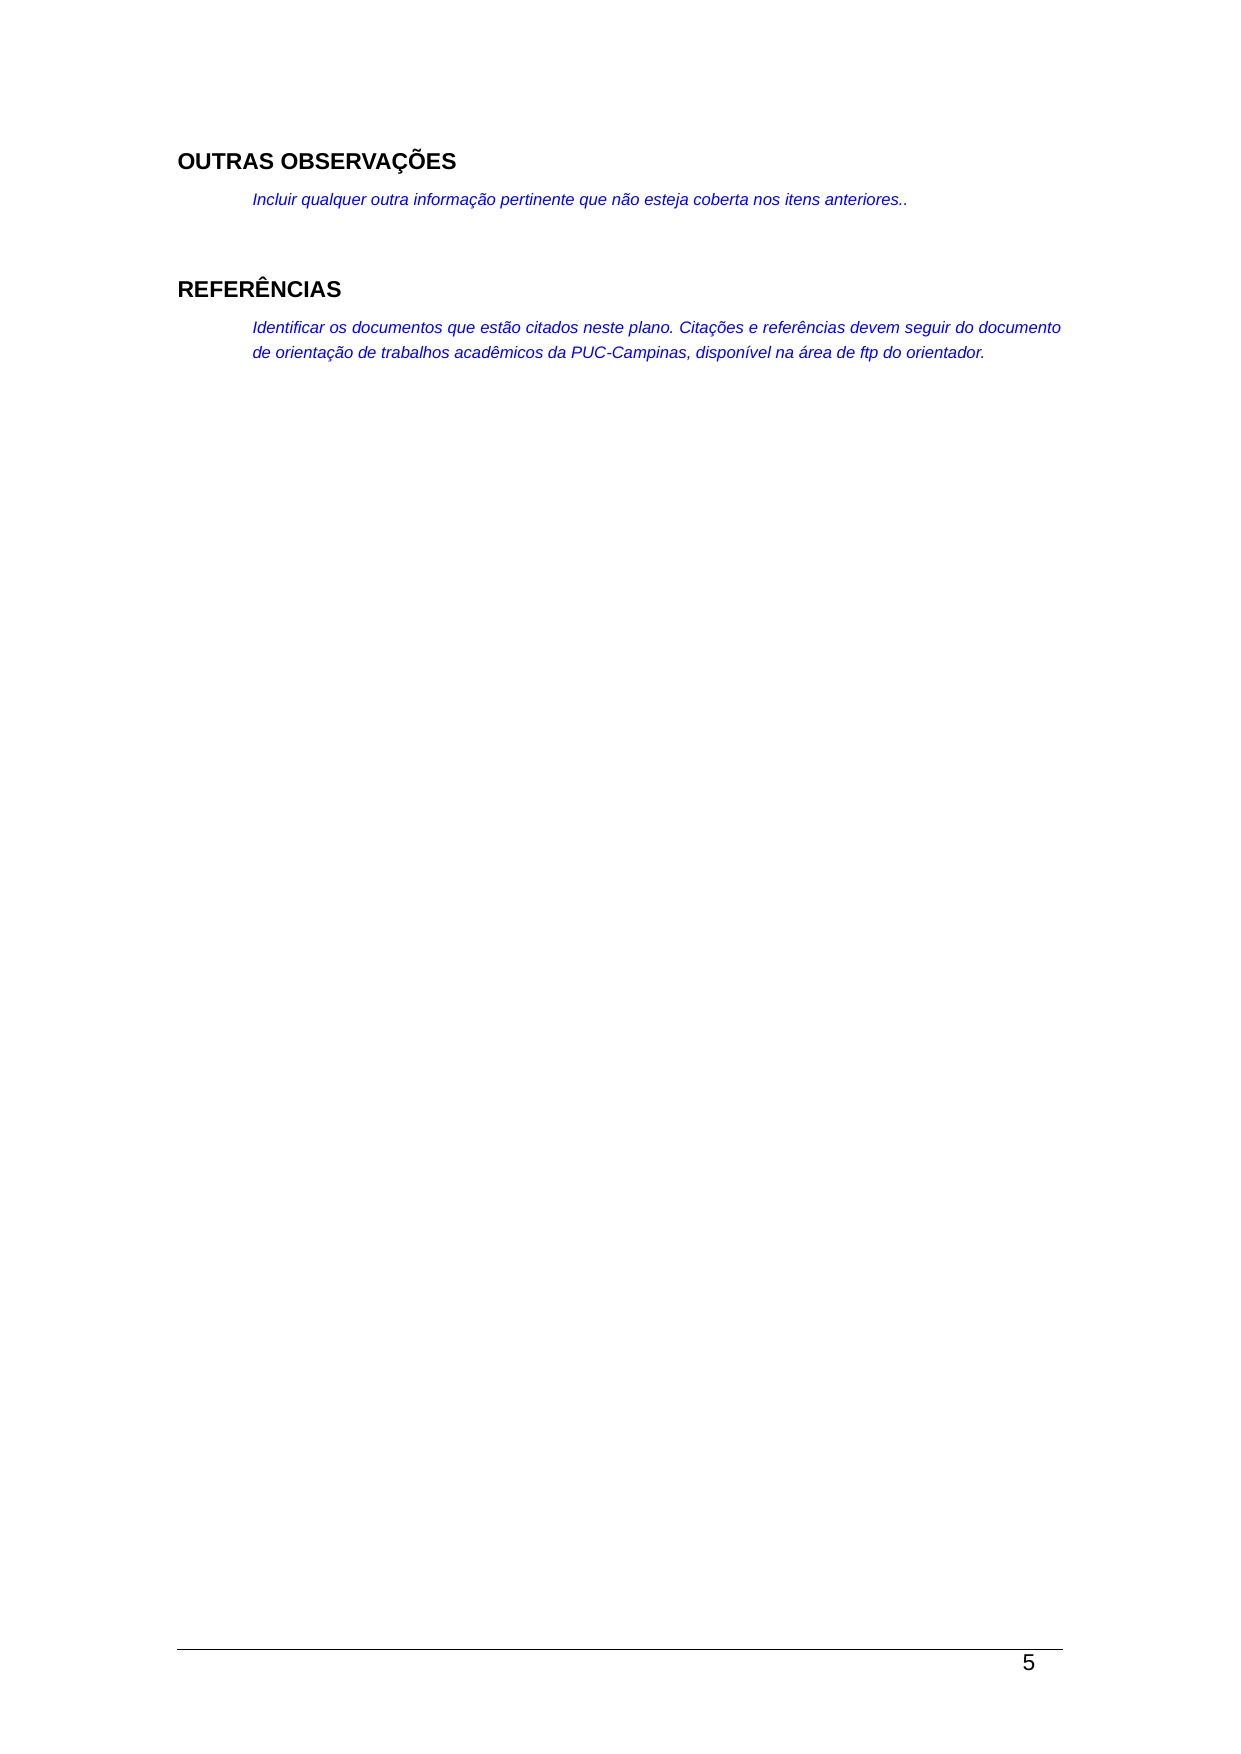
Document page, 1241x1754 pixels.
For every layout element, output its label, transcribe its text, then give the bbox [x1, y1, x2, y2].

subtitle Referências [177, 276, 1063, 302]
text Incluir qualquer outra informação pertinente que não esteja coberta nos itens anteriores.. [252, 184, 1063, 209]
text Identificar os documentos que estão citados neste plano. Citações e referências devem seguir do documento de orientação de trabalhos acadêmicos da PUC-Campinas, disponível na área de ftp do orientador. [252, 312, 1063, 362]
subtitle Outras Observações [177, 148, 1063, 174]
